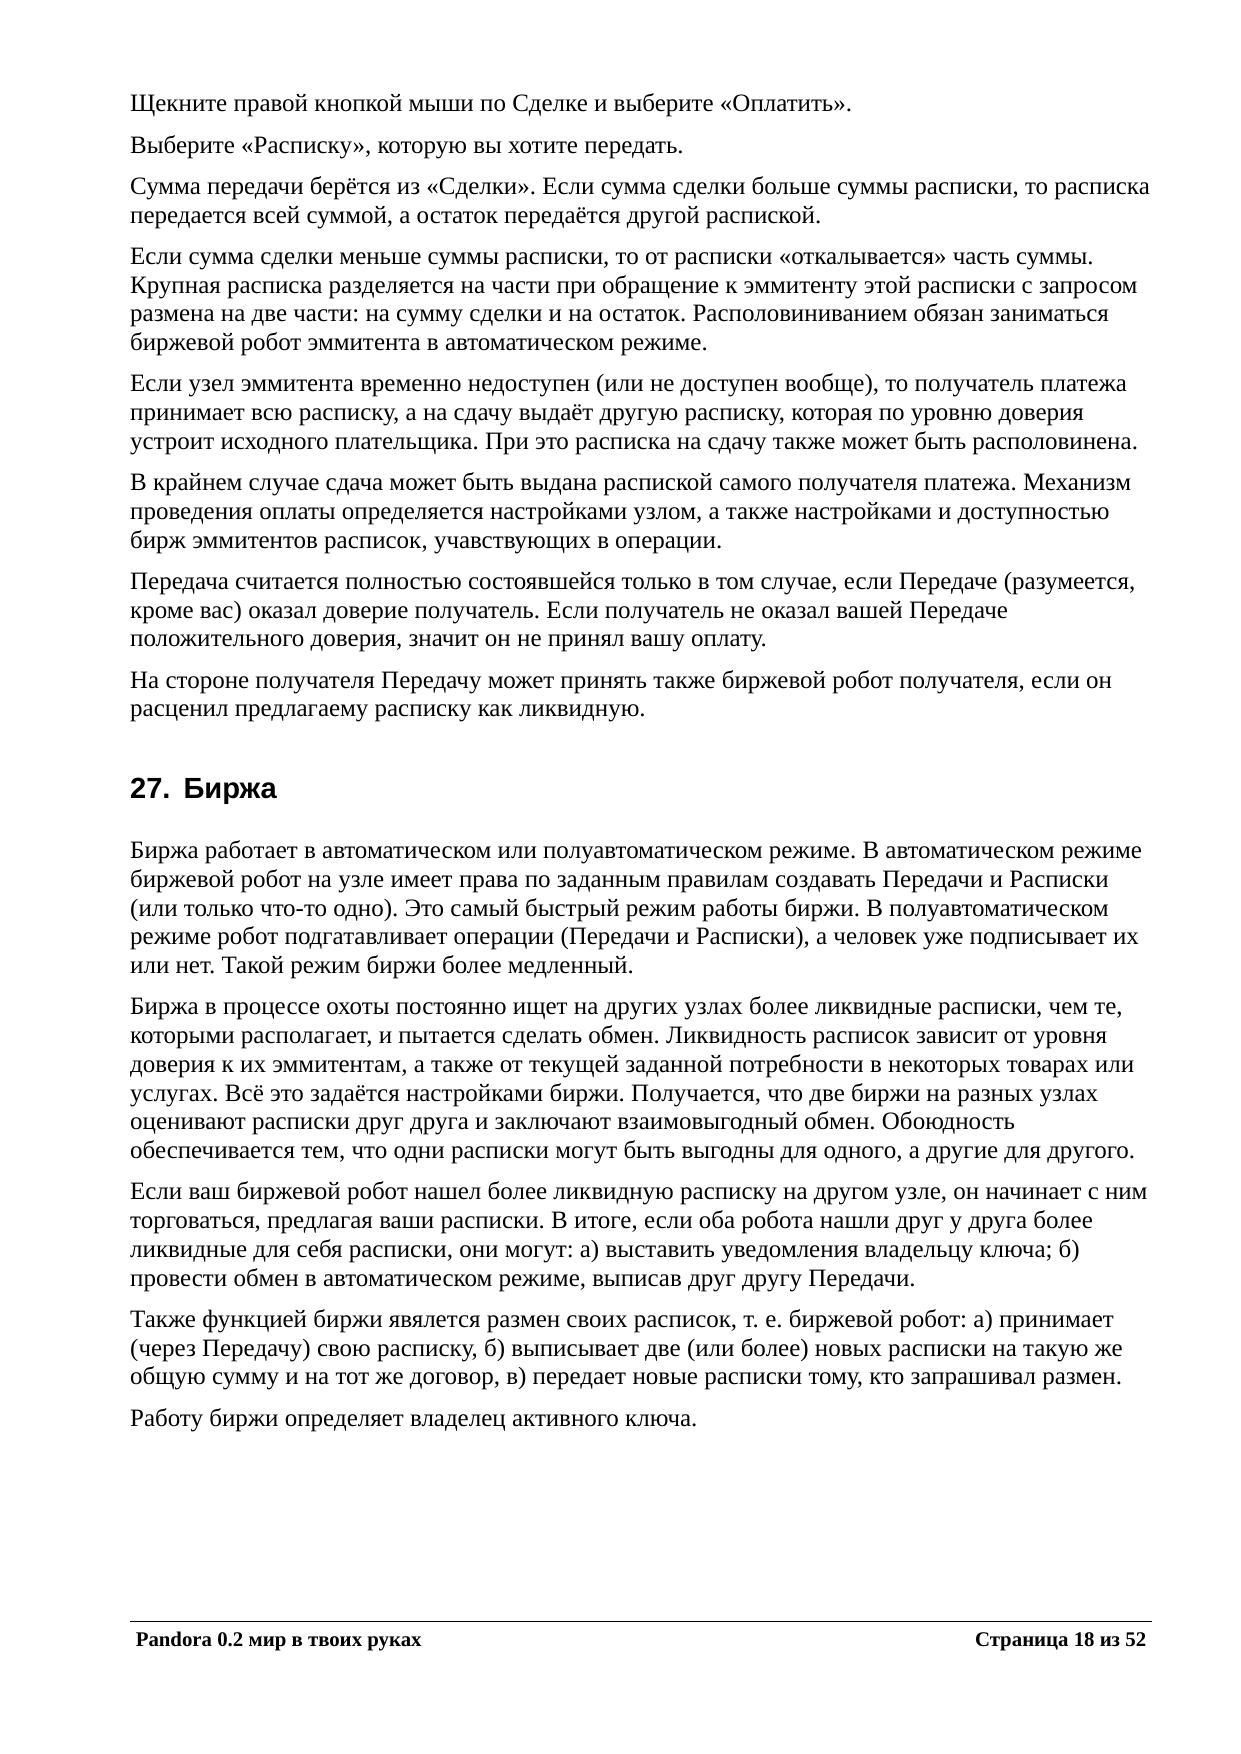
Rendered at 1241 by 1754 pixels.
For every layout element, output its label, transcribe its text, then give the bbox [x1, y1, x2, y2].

text Если ваш биржевой робот нашел более ликвидную расписку на другом узле, он начинает с ним торговаться, предлагая ваши расписки. В итоге, если оба робота нашли друг у друга более ликвидные для себя расписки, они могут: а) выставить уведомления владельцу ключа; б) провести обмен в автоматическом режиме, выписав друг другу Передачи. [130, 1176, 1152, 1291]
text В крайнем случае сдача может быть выдана распиской самого получателя платежа. Механизм проведения оплаты определяется настройками узлом, а также настройками и доступностью бирж эммитентов расписок, учавствующих в операции. [130, 467, 1152, 553]
text Биржа работает в автоматическом или полуавтоматическом режиме. В автоматическом режиме биржевой робот на узле имеет права по заданным правилам создавать Передачи и Расписки (или только что-то одно). Это самый быстрый режим работы биржи. В полуавтоматическом режиме робот подгатавливает операции (Передачи и Расписки), а человек уже подписывает их или нет. Такой режим биржи более медленный. [130, 835, 1152, 979]
text Биржа в процессе охоты постоянно ищет на других узлах более ликвидные расписки, чем те, которыми располагает, и пытается сделать обмен. Ликвидность расписок зависит от уровня доверия к их эммитентам, а также от текущей заданной потребности в некоторых товарах или услугах. Всё это задаётся настройками биржи. Получается, что две биржи на разных узлах оценивают расписки друг друга и заключают взаимовыгодный обмен. Обоюдность обеспечивается тем, что одни расписки могут быть выгодны для одного, а другие для другого. [130, 991, 1152, 1164]
text Если сумма сделки меньше суммы расписки, то от расписки «откалывается» часть суммы. Крупная расписка разделяется на части при обращение к эммитенту этой расписки с запросом размена на две части: на сумму сделки и на остаток. Располовиниванием обязан заниматься биржевой робот эммитента в автоматическом режиме. [130, 241, 1152, 356]
text Щекните правой кнопкой мыши по Сделке и выберите «Оплатить». [130, 88, 1152, 117]
text Выберите «Расписку», которую вы хотите передать. [130, 130, 1152, 158]
text Сумма передачи берётся из «Сделки». Если сумма сделки больше суммы расписки, то расписка передается всей суммой, а остаток передаётся другой распиской. [130, 171, 1152, 228]
subtitle Биржа [130, 771, 1152, 805]
text Работу биржи определяет владелец активного ключа. [130, 1403, 1152, 1431]
text Передача считается полностью состоявшейся только в том случае, если Передаче (разумеется, кроме вас) оказал доверие получатель. Если получатель не оказал вашей Передаче положительного доверия, значит он не принял вашу оплату. [130, 566, 1152, 652]
text На стороне получателя Передачу может принять также биржевой робот получателя, если он расценил предлагаему расписку как ликвидную. [130, 665, 1152, 722]
text Также функцией биржи явялется размен своих расписок, т. е. биржевой робот: а) принимает (через Передачу) свою расписку, б) выписывает две (или более) новых расписки на такую же общую сумму и на тот же договор, в) передает новые расписки тому, кто запрашивал размен. [130, 1304, 1152, 1390]
text Если узел эммитента временно недоступен (или не доступен вообще), то получатель платежа принимает всю расписку, а на сдачу выдаёт другую расписку, которая по уровню доверия устроит исходного плательщика. При это расписка на сдачу также может быть располовинена. [130, 368, 1152, 455]
